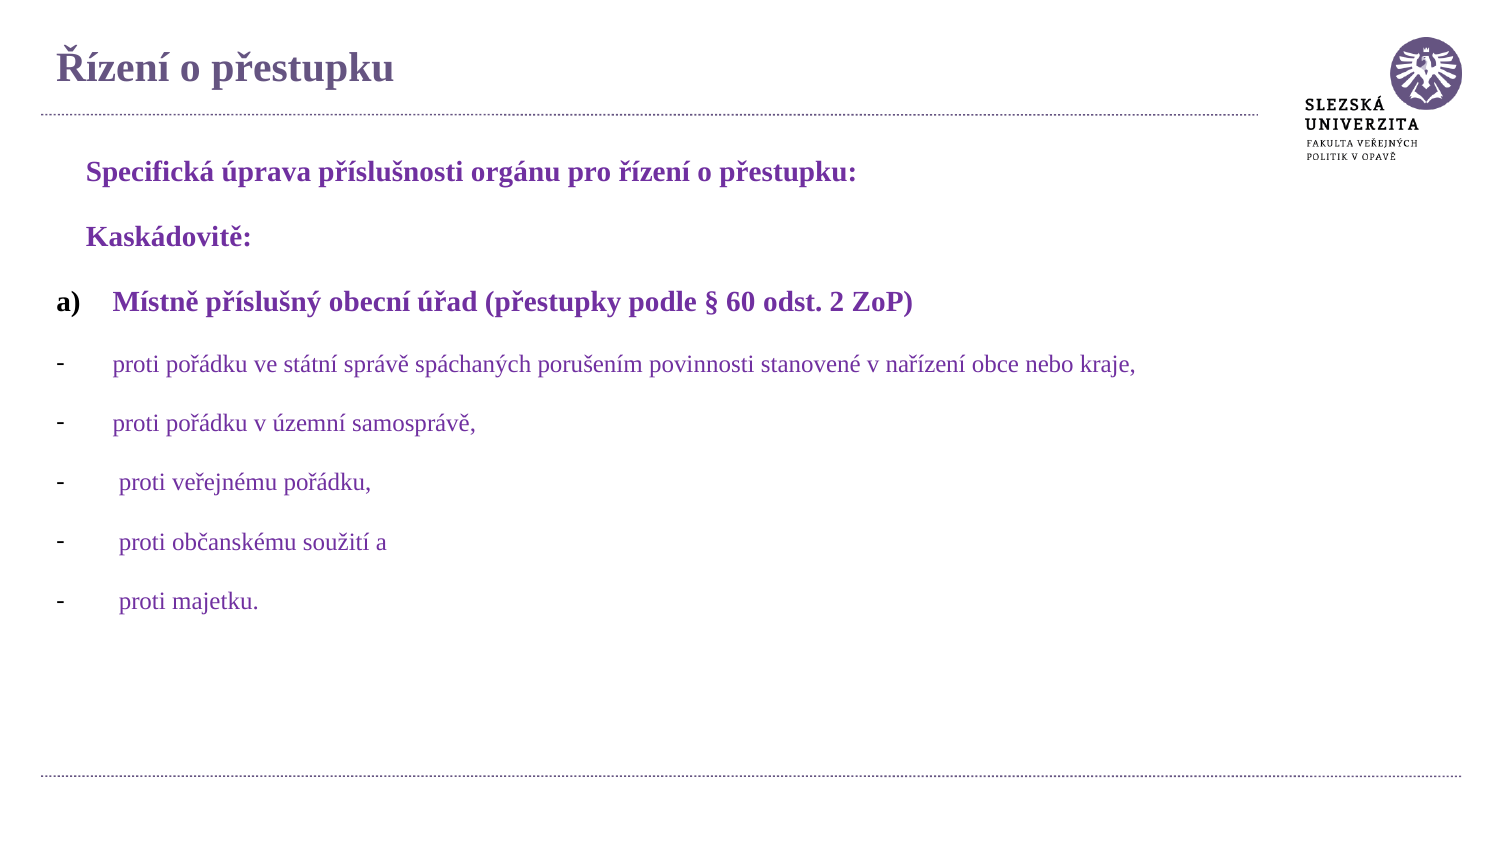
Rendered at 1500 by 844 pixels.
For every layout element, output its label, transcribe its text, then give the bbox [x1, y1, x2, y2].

title Řízení o přestupku [41, 32, 1325, 116]
text_box Specifická úprava příslušnosti orgánu pro řízení o přestupku: Kaskádovitě: Místně příslušný obecní úřad (přestupky podle § 60 odst. 2 ZoP) proti pořádku ve státní správě spáchaných porušením povinnosti stanovené v nařízení obce nebo kraje, proti pořádku v územní samosprávě, proti veřejnému pořádku, proti občanskému soužití a proti majetku. [41, 139, 1226, 844]
